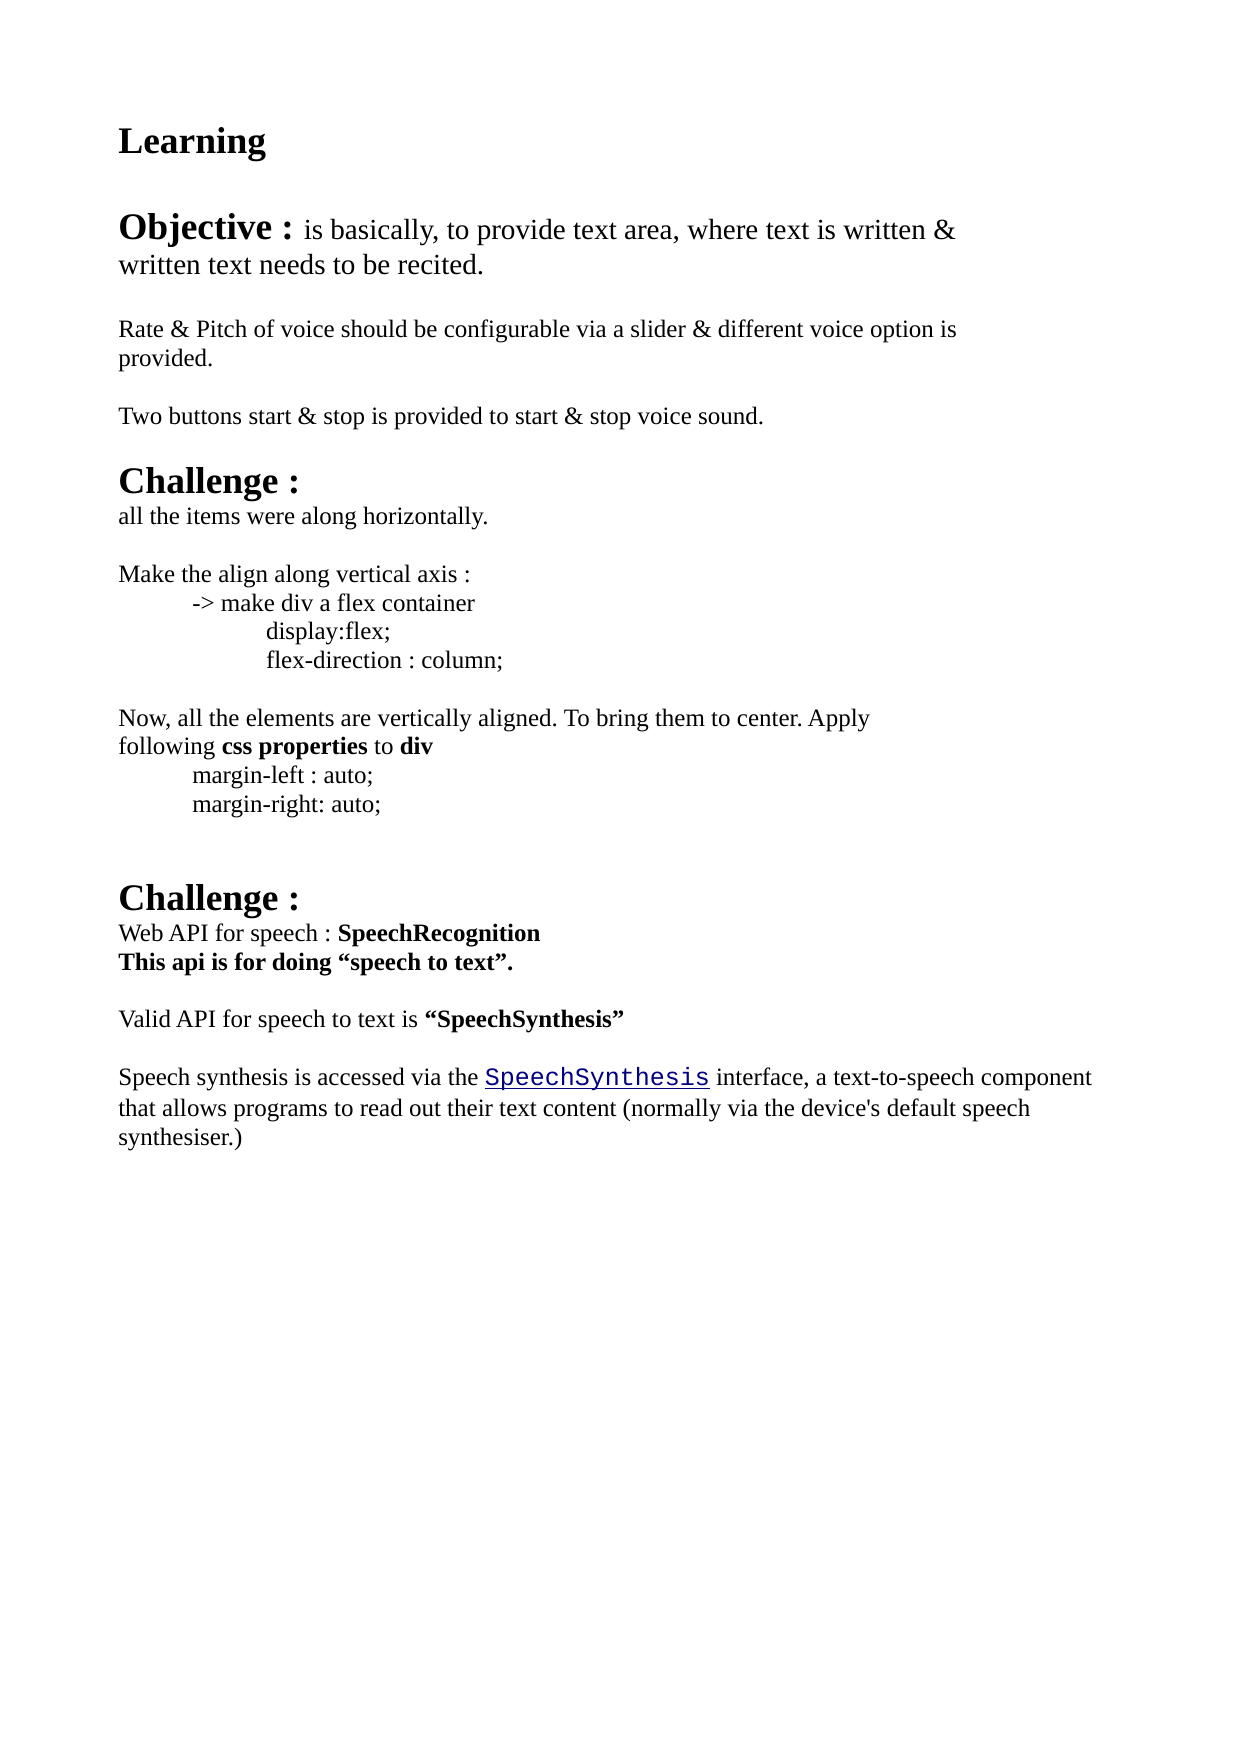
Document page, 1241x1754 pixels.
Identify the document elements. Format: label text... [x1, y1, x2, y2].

text Challenge : [118, 875, 1122, 918]
text margin-right: auto; [118, 789, 1122, 818]
text margin-left : auto; [118, 760, 1122, 789]
text display:flex; [118, 616, 1122, 645]
text provided. [118, 343, 1122, 372]
text Challenge : [118, 458, 1122, 501]
text Speech synthesis is accessed via the SpeechSynthesis interface, a text-to-speech component that allows programs to read out their text content (normally via the device's default speech synthesiser.) [118, 1062, 1122, 1150]
text Learning [118, 118, 1122, 161]
text -> make div a flex container [118, 588, 1122, 616]
text Make the align along vertical axis : [118, 559, 1122, 588]
text Valid API for speech to text is “SpeechSynthesis” [118, 1004, 1122, 1033]
text This api is for doing “speech to text”. [118, 947, 1122, 976]
text following css properties to div [118, 731, 1122, 760]
text Web API for speech : SpeechRecognition [118, 918, 1122, 947]
text written text needs to be recited. [118, 247, 1122, 281]
text Objective : is basically, to provide text area, where text is written & [118, 204, 1122, 247]
text Two buttons start & stop is provided to start & stop voice sound. [118, 401, 1122, 429]
text flex-direction : column; [118, 645, 1122, 674]
text Now, all the elements are vertically aligned. To bring them to center. Apply [118, 703, 1122, 731]
text Rate & Pitch of voice should be configurable via a slider & different voice option is [118, 314, 1122, 343]
text all the items were along horizontally. [118, 501, 1122, 530]
